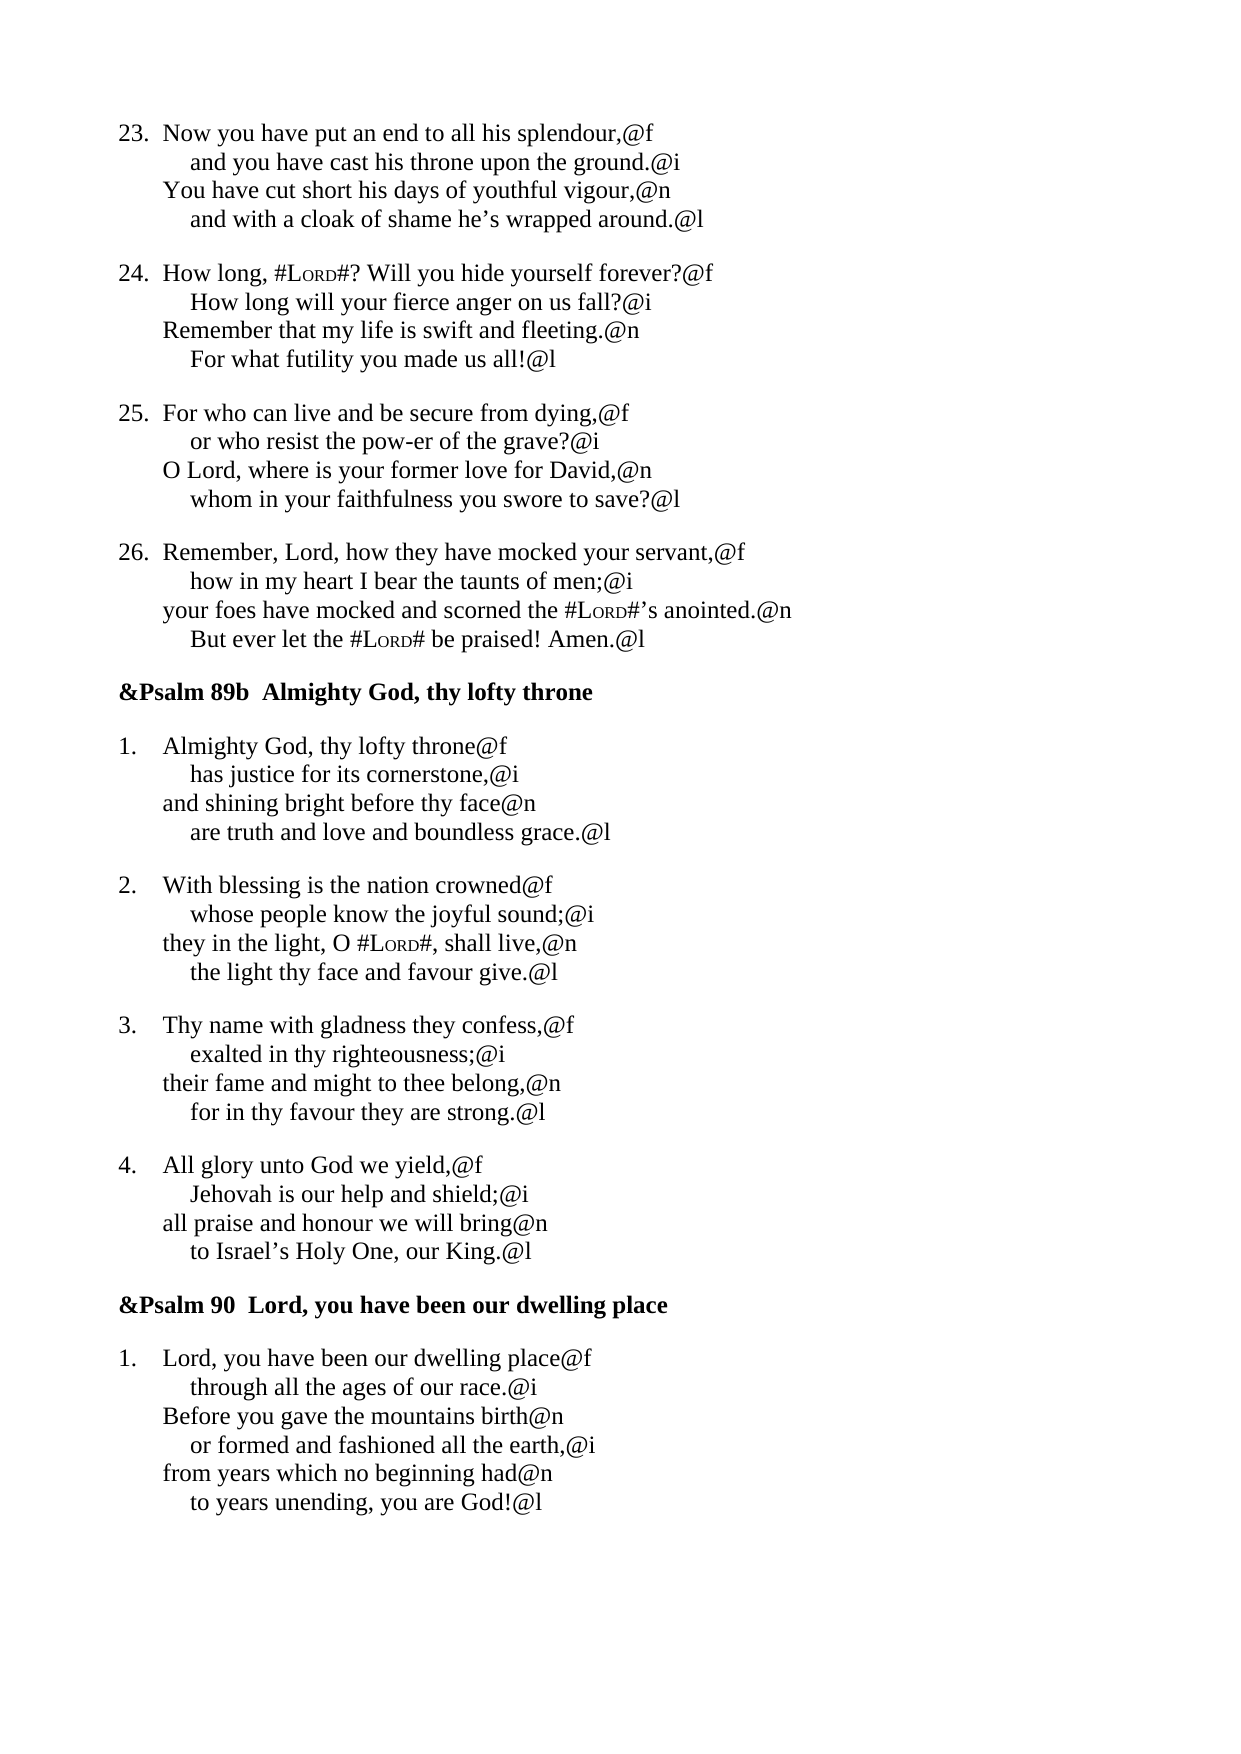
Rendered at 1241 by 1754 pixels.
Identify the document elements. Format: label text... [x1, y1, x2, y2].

text 2. With blessing is the nation crowned@f [118, 871, 1122, 899]
text Before you gave the mountains birth@n [162, 1401, 1122, 1430]
text 26. Remember, Lord, how they have mocked your servant,@f [118, 537, 1122, 566]
text they in the light, O #Lord#, shall live,@n [162, 928, 1122, 957]
text has justice for its cornerstone,@i [171, 759, 1122, 788]
text to Israel’s Holy One, our King.@l [171, 1236, 1122, 1265]
text 25. For who can live and be secure from dying,@f [118, 398, 1122, 426]
text your foes have mocked and scorned the #Lord#’s anointed.@n [162, 595, 1122, 624]
text or who resist the pow-er of the grave?@i [171, 426, 1122, 455]
text how in my heart I bear the taunts of men;@i [171, 566, 1122, 595]
text 3. Thy name with gladness they confess,@f [118, 1010, 1122, 1039]
text Jehovah is our help and shield;@i [171, 1179, 1122, 1208]
text For what futility you made us all!@l [171, 344, 1122, 373]
text 1. Lord, you have been our dwelling place@f [118, 1343, 1122, 1372]
text or formed and fashioned all the earth,@i [171, 1430, 1122, 1458]
text all praise and honour we will bring@n [162, 1208, 1122, 1236]
text 1. Almighty God, thy lofty throne@f [118, 731, 1122, 759]
text whose people know the joyful sound;@i [171, 899, 1122, 928]
text whom in your faithfulness you swore to save?@l [171, 484, 1122, 513]
text from years which no beginning had@n [162, 1458, 1122, 1487]
text through all the ages of our race.@i [171, 1372, 1122, 1401]
text and you have cast his throne upon the ground.@i [171, 147, 1122, 176]
text But ever let the #Lord# be praised! Amen.@l [171, 624, 1122, 652]
text How long will your fierce anger on us fall?@i [171, 287, 1122, 315]
text 23. Now you have put an end to all his splendour,@f [118, 118, 1122, 147]
text exalted in thy righteousness;@i [171, 1039, 1122, 1068]
subtitle &Psalm 89b Almighty God, thy lofty throne [118, 677, 1122, 706]
text Remember that my life is swift and fleeting.@n [162, 315, 1122, 344]
text 4. All glory unto God we yield,@f [118, 1150, 1122, 1179]
text O Lord, where is your former love for David,@n [162, 455, 1122, 484]
text their fame and might to thee belong,@n [162, 1068, 1122, 1097]
text are truth and love and boundless grace.@l [171, 817, 1122, 846]
text and shining bright before thy face@n [162, 788, 1122, 817]
text and with a cloak of shame he’s wrapped around.@l [171, 204, 1122, 233]
text the light thy face and favour give.@l [171, 957, 1122, 986]
text for in thy favour they are strong.@l [171, 1097, 1122, 1125]
text You have cut short his days of youthful vigour,@n [162, 176, 1122, 204]
text to years unending, you are God!@l [171, 1487, 1122, 1516]
subtitle &Psalm 90 Lord, you have been our dwelling place [118, 1290, 1122, 1319]
text 24. How long, #Lord#? Will you hide yourself forever?@f [118, 258, 1122, 287]
